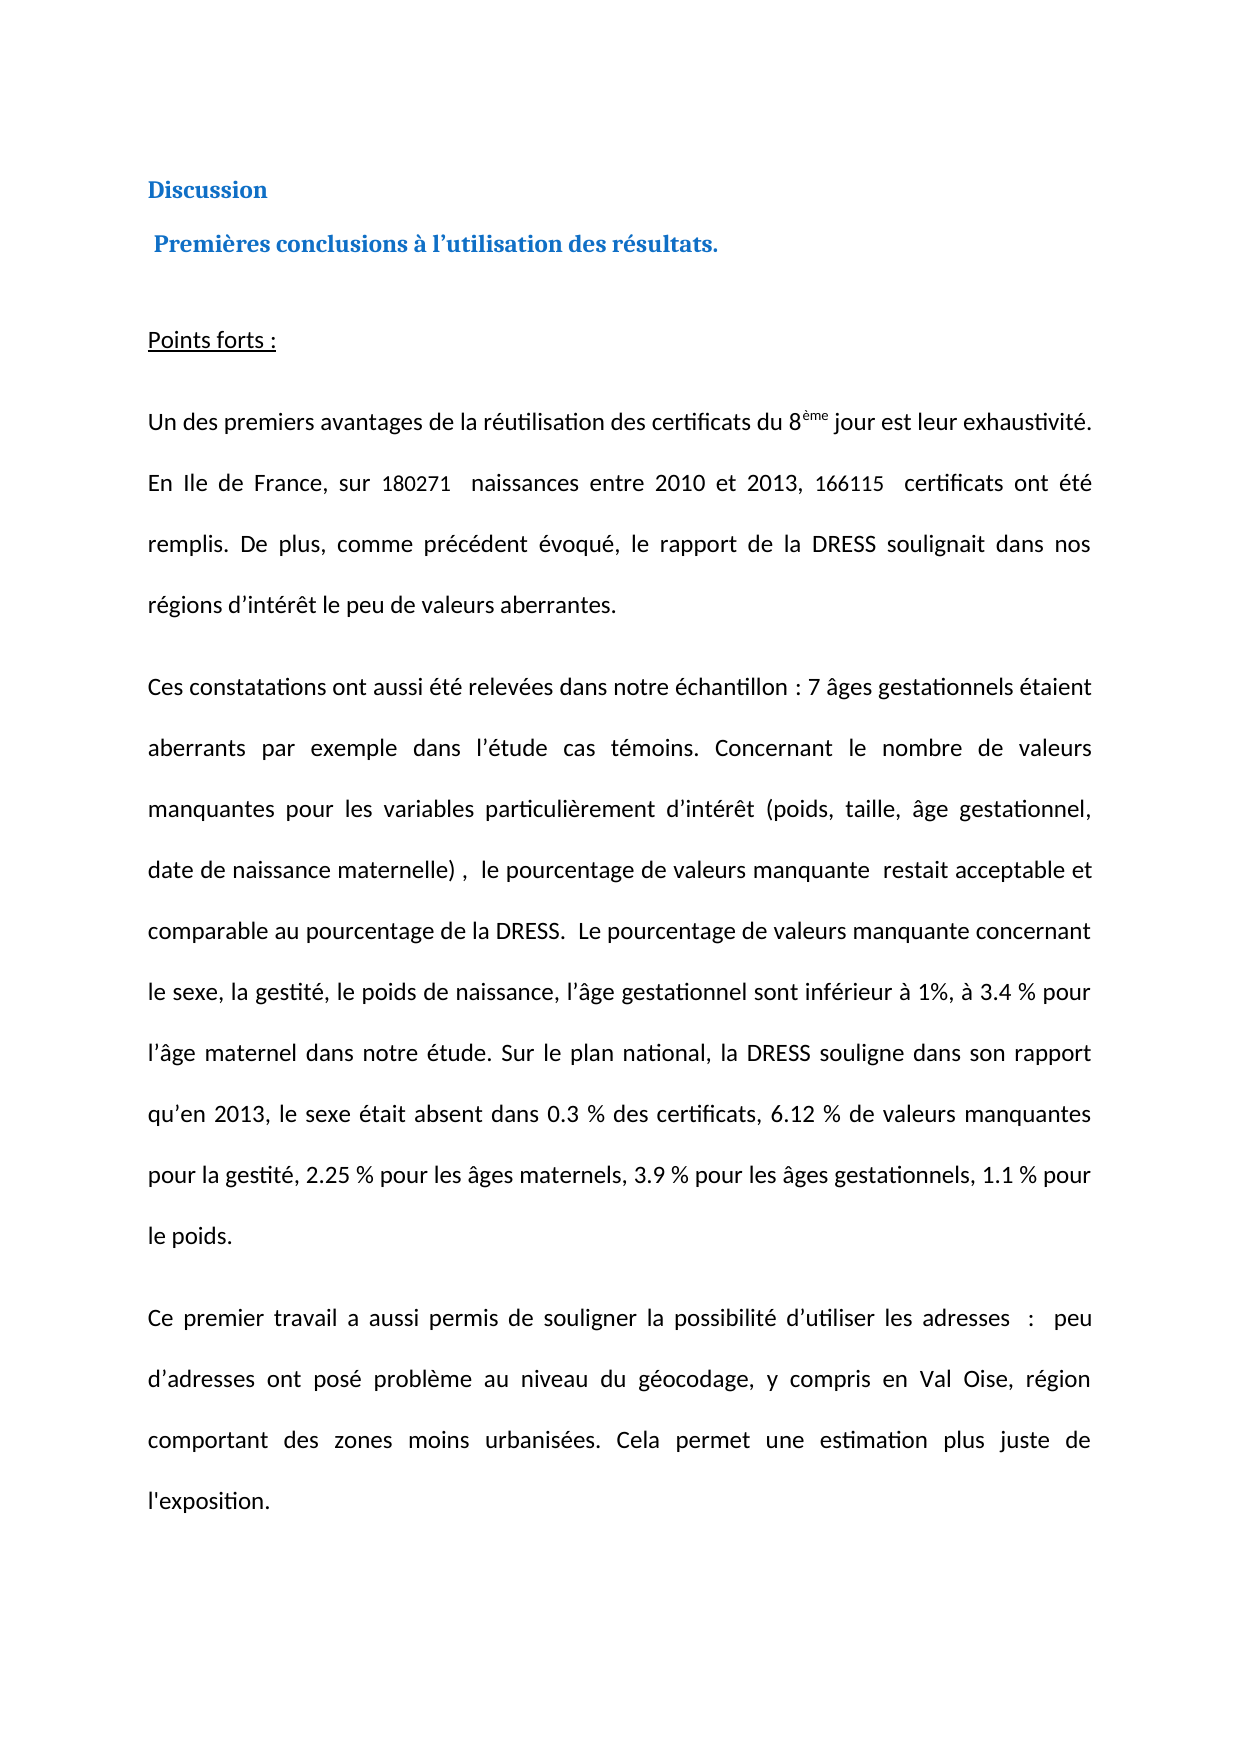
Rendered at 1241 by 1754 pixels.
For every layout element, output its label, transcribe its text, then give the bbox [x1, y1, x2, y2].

text Points forts : [148, 263, 1093, 354]
subtitle Premières conclusions à l’utilisation des résultats. [148, 229, 1093, 258]
text Un des premiers avantages de la réutilisation des certificats du 8ème jour est leur exhaustivité. En Ile de France, sur 180271 naissances entre 2010 et 2013, 166115 certificats ont été remplis. De plus, comme précédent évoqué, le rapport de la DRESS soulignait dans nos régions d’intérêt le peu de valeurs aberrantes. [148, 406, 1093, 619]
text Discussion [148, 176, 1093, 204]
text Ce premier travail a aussi permis de souligner la possibilité d’utiliser les adresses : peu d’adresses ont posé problème au niveau du géocodage, y compris en Val Oise, région comportant des zones moins urbanisées. Cela permet une estimation plus juste de l'exposition. [148, 1302, 1093, 1577]
text Ces constatations ont aussi été relevées dans notre échantillon : 7 âges gestationnels étaient aberrants par exemple dans l’étude cas témoins. Concernant le nombre de valeurs manquantes pour les variables particulièrement d’intérêt (poids, taille, âge gestationnel, date de naissance maternelle) , le pourcentage de valeurs manquante restait acceptable et comparable au pourcentage de la DRESS. Le pourcentage de valeurs manquante concernant le sexe, la gestité, le poids de naissance, l’âge gestationnel sont inférieur à 1%, à 3.4 % pour l’âge maternel dans notre étude. Sur le plan national, la DRESS souligne dans son rapport qu’en 2013, le sexe était absent dans 0.3 % des certificats, 6.12 % de valeurs manquantes pour la gestité, 2.25 % pour les âges maternels, 3.9 % pour les âges gestationnels, 1.1 % pour le poids. [148, 671, 1093, 1251]
